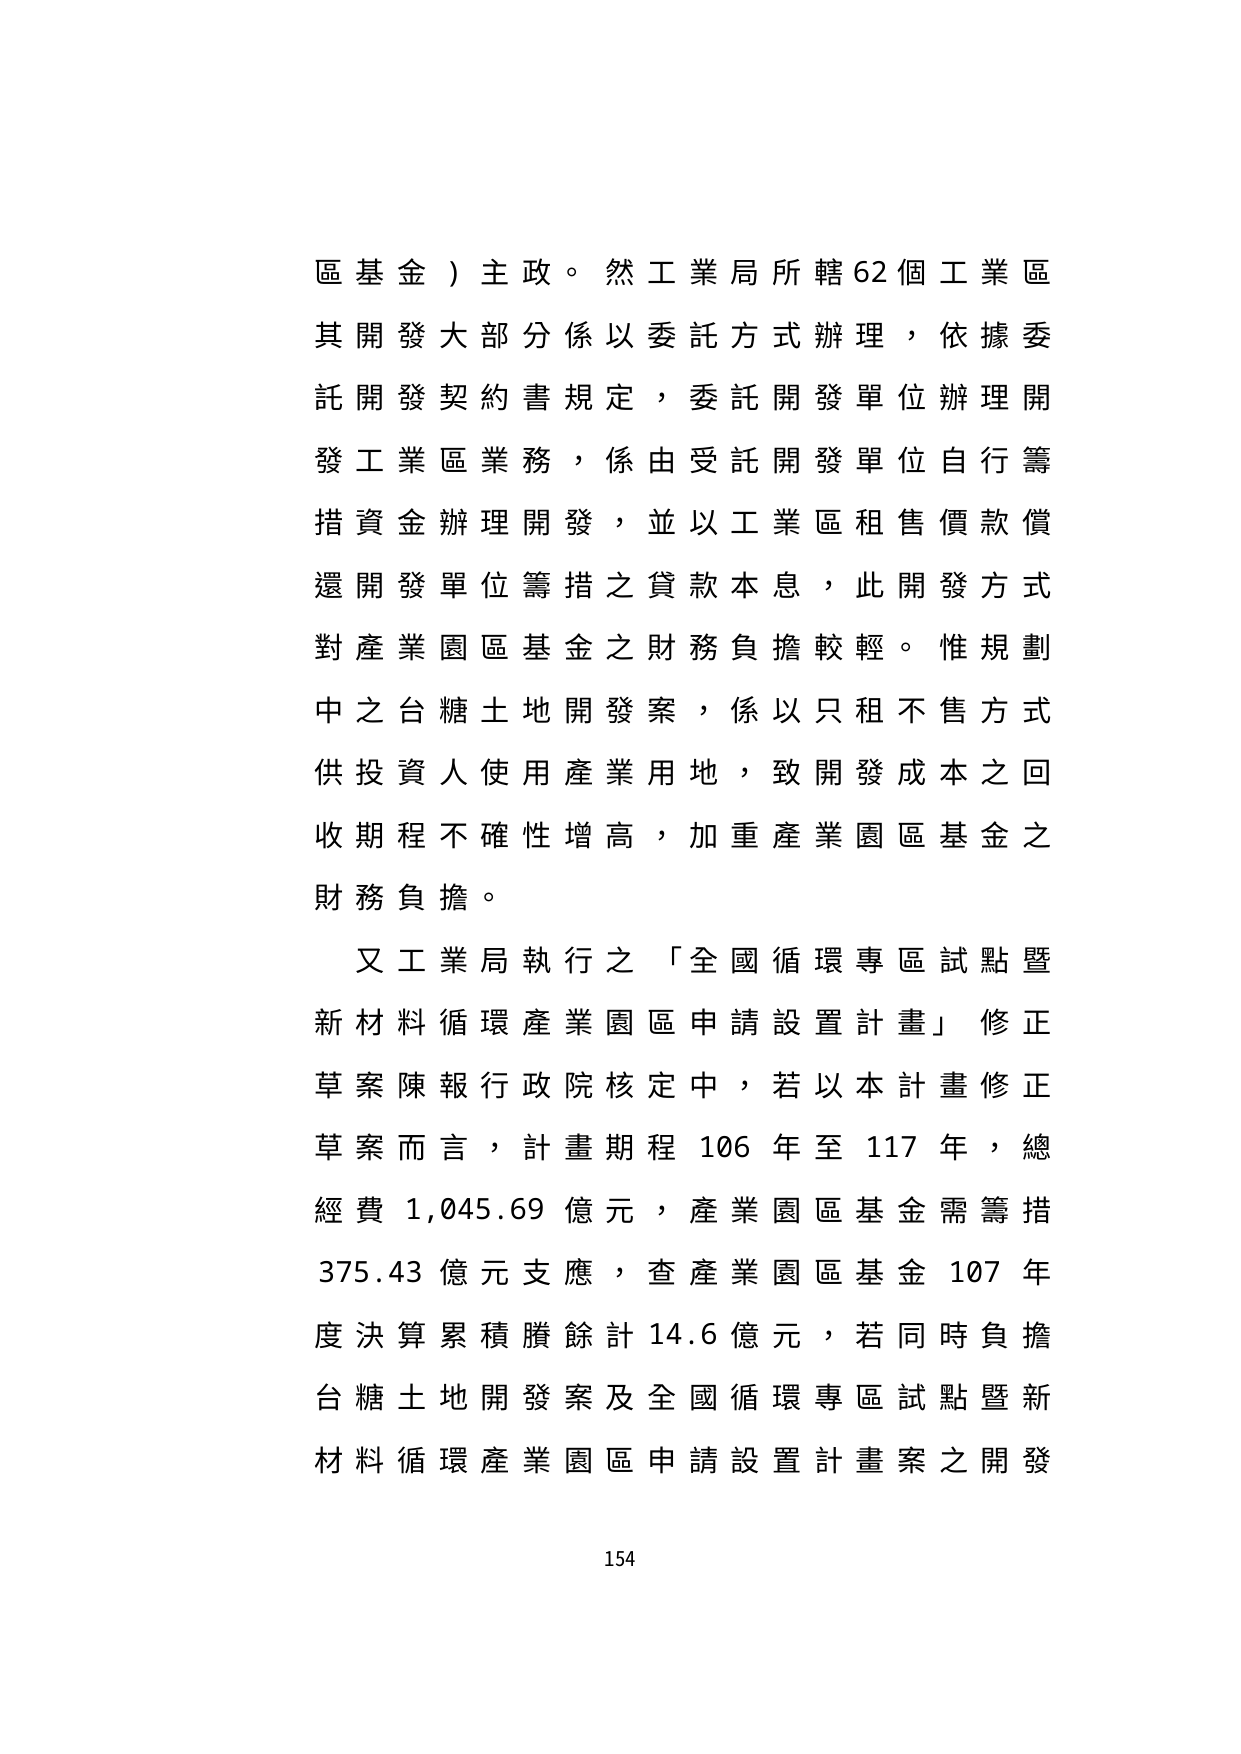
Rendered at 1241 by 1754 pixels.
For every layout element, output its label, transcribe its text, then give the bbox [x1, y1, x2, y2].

text 又工業局執行之「全國循環專區試點暨新材料循環產業園區申請設置計畫」修正草案陳報行政院核定中，若以本計畫修正草案而言，計畫期程106年至117年，總經費1,045.69億元，產業園區基金需籌措375.43億元支應，查產業園區基金107年度決算累積賸餘計14.6億元，若同時負擔台糖土地開發案及全國循環專區試點暨新材料循環產業園區申請設置計畫案之開發 [271, 917, 1058, 1479]
text 區基金)主政。然工業局所轄62個工業區其開發大部分係以委託方式辦理，依據委託開發契約書規定，委託開發單位辦理開發工業區業務，係由受託開發單位自行籌措資金辦理開發，並以工業區租售價款償還開發單位籌措之貸款本息，此開發方式對產業園區基金之財務負擔較輕。惟規劃中之台糖土地開發案，係以只租不售方式供投資人使用產業用地，致開發成本之回收期程不確性增高，加重產業園區基金之財務負擔。 [271, 229, 1058, 917]
